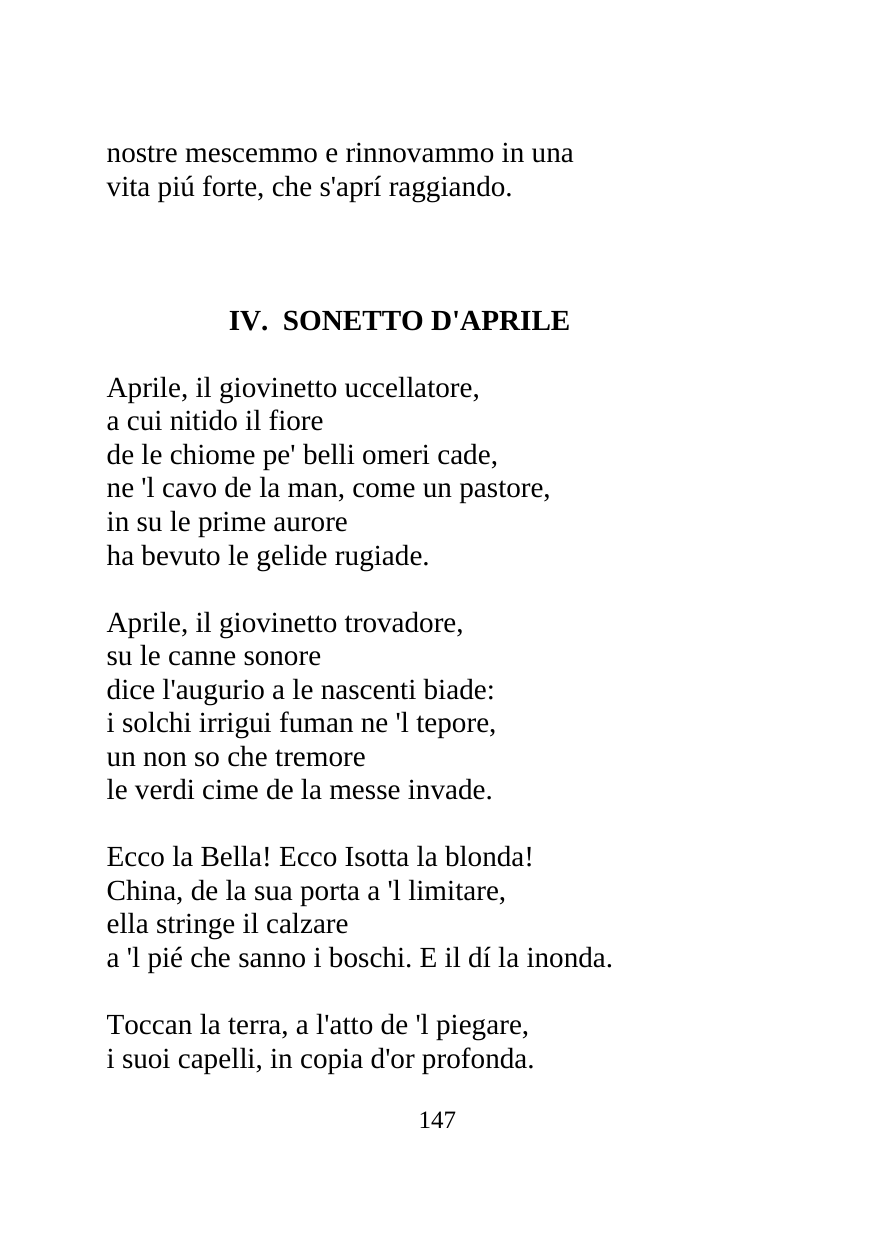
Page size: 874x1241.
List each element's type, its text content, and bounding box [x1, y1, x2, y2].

text le verdi cime de la messe invade. [106, 772, 768, 806]
text un non so che tremore [106, 739, 768, 772]
text a 'l pié che sanno i boschi. E il dí la inonda. [106, 940, 768, 974]
text su le canne sonore [106, 638, 768, 672]
text Aprile, il giovinetto trovadore, [106, 605, 768, 638]
text dice l'augurio a le nascenti biade: [106, 672, 768, 705]
text Aprile, il giovinetto uccellatore, [106, 370, 768, 403]
text IV. SONETTO D'APRILE [106, 303, 693, 336]
text vita piú forte, che s'aprí raggiando. [106, 169, 768, 202]
text ella stringe il calzare [106, 907, 768, 940]
text a cui nitido il fiore [106, 403, 768, 437]
text i solchi irrigui fuman ne 'l tepore, [106, 705, 768, 739]
text Ecco la Bella! Ecco Isotta la blonda! [106, 839, 768, 873]
text in su le prime aurore [106, 504, 768, 538]
text China, de la sua porta a 'l limitare, [106, 873, 768, 907]
text de le chiome pe' belli omeri cade, [106, 437, 768, 471]
text i suoi capelli, in copia d'or profonda. [106, 1041, 768, 1074]
text Toccan la terra, a l'atto de 'l piegare, [106, 1007, 768, 1041]
text ha bevuto le gelide rugiade. [106, 538, 768, 571]
text ne 'l cavo de la man, come un pastore, [106, 471, 768, 504]
text nostre mescemmo e rinnovammo in una [106, 135, 768, 169]
